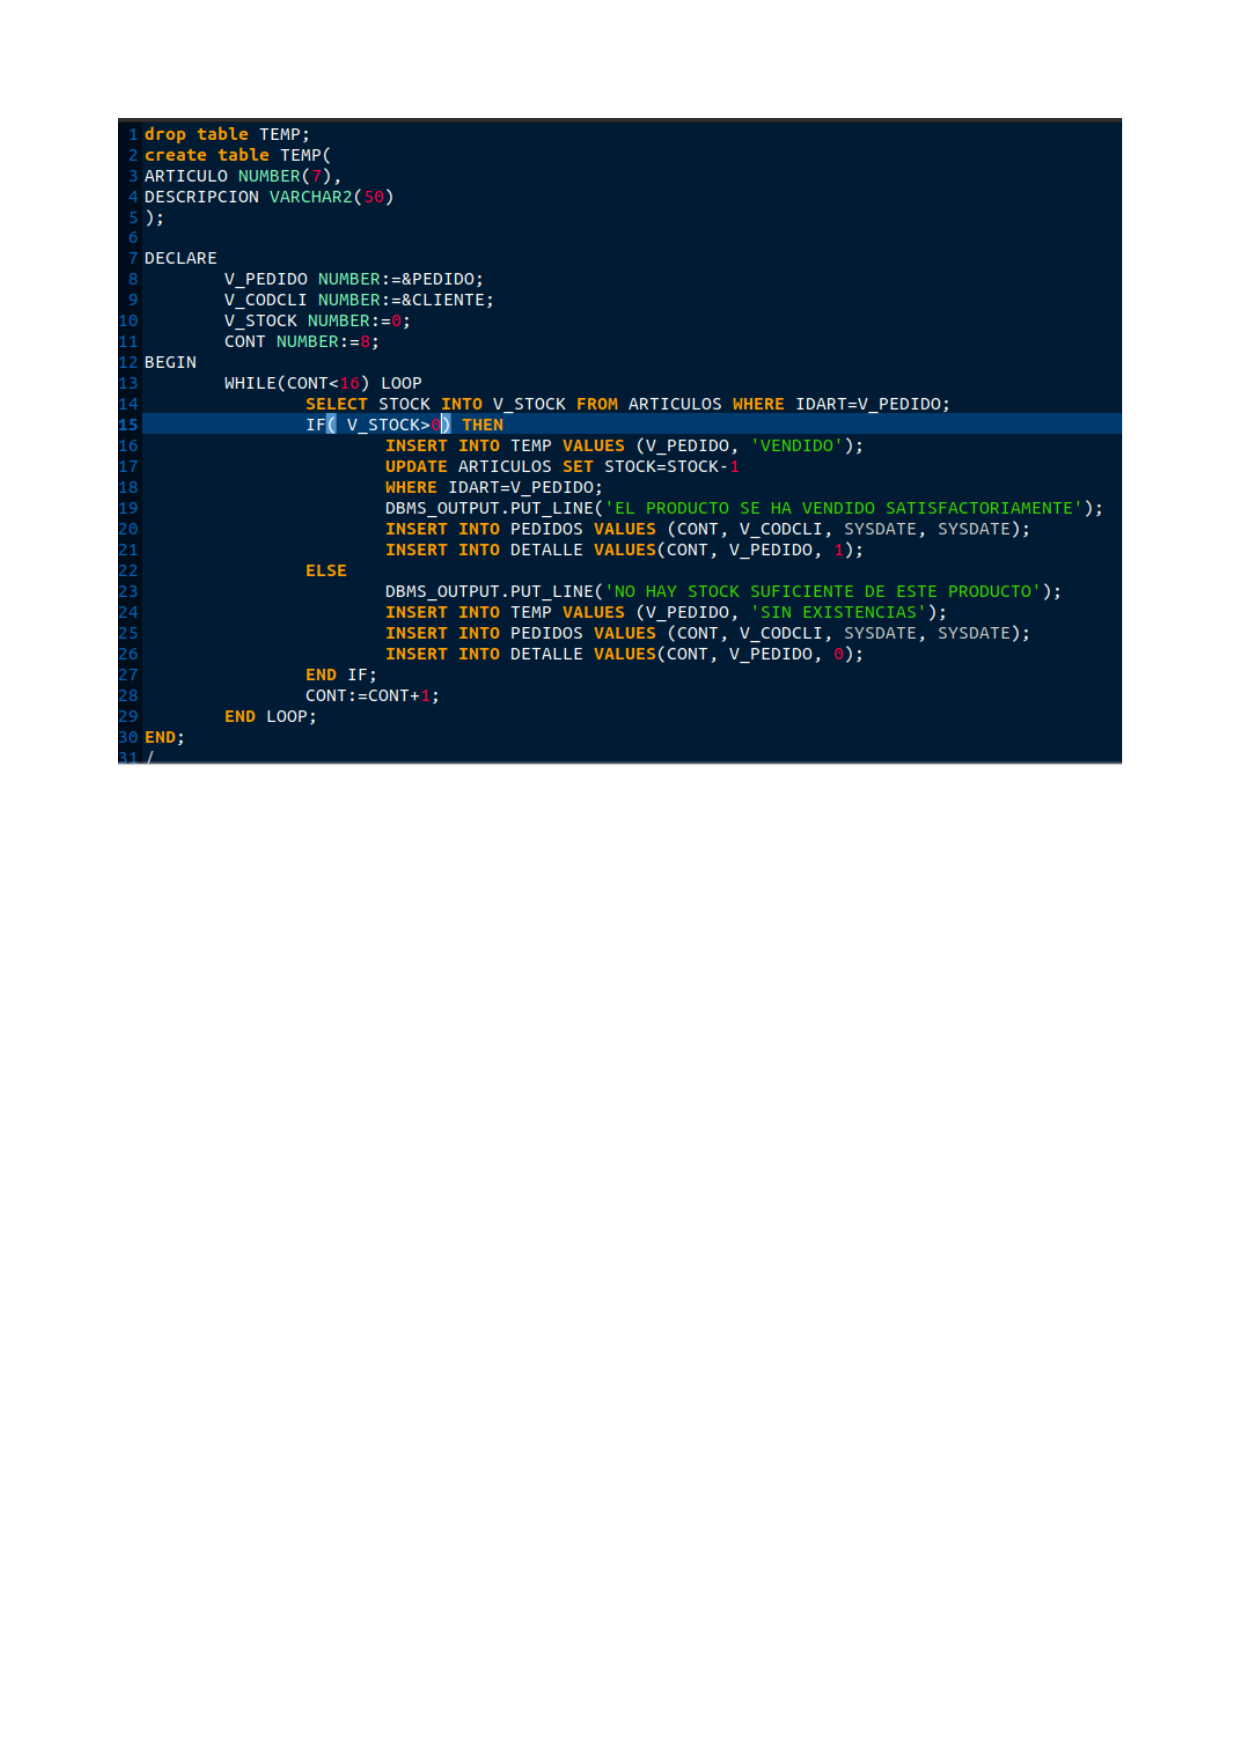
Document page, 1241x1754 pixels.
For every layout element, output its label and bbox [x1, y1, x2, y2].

picture [118, 118, 1123, 766]
